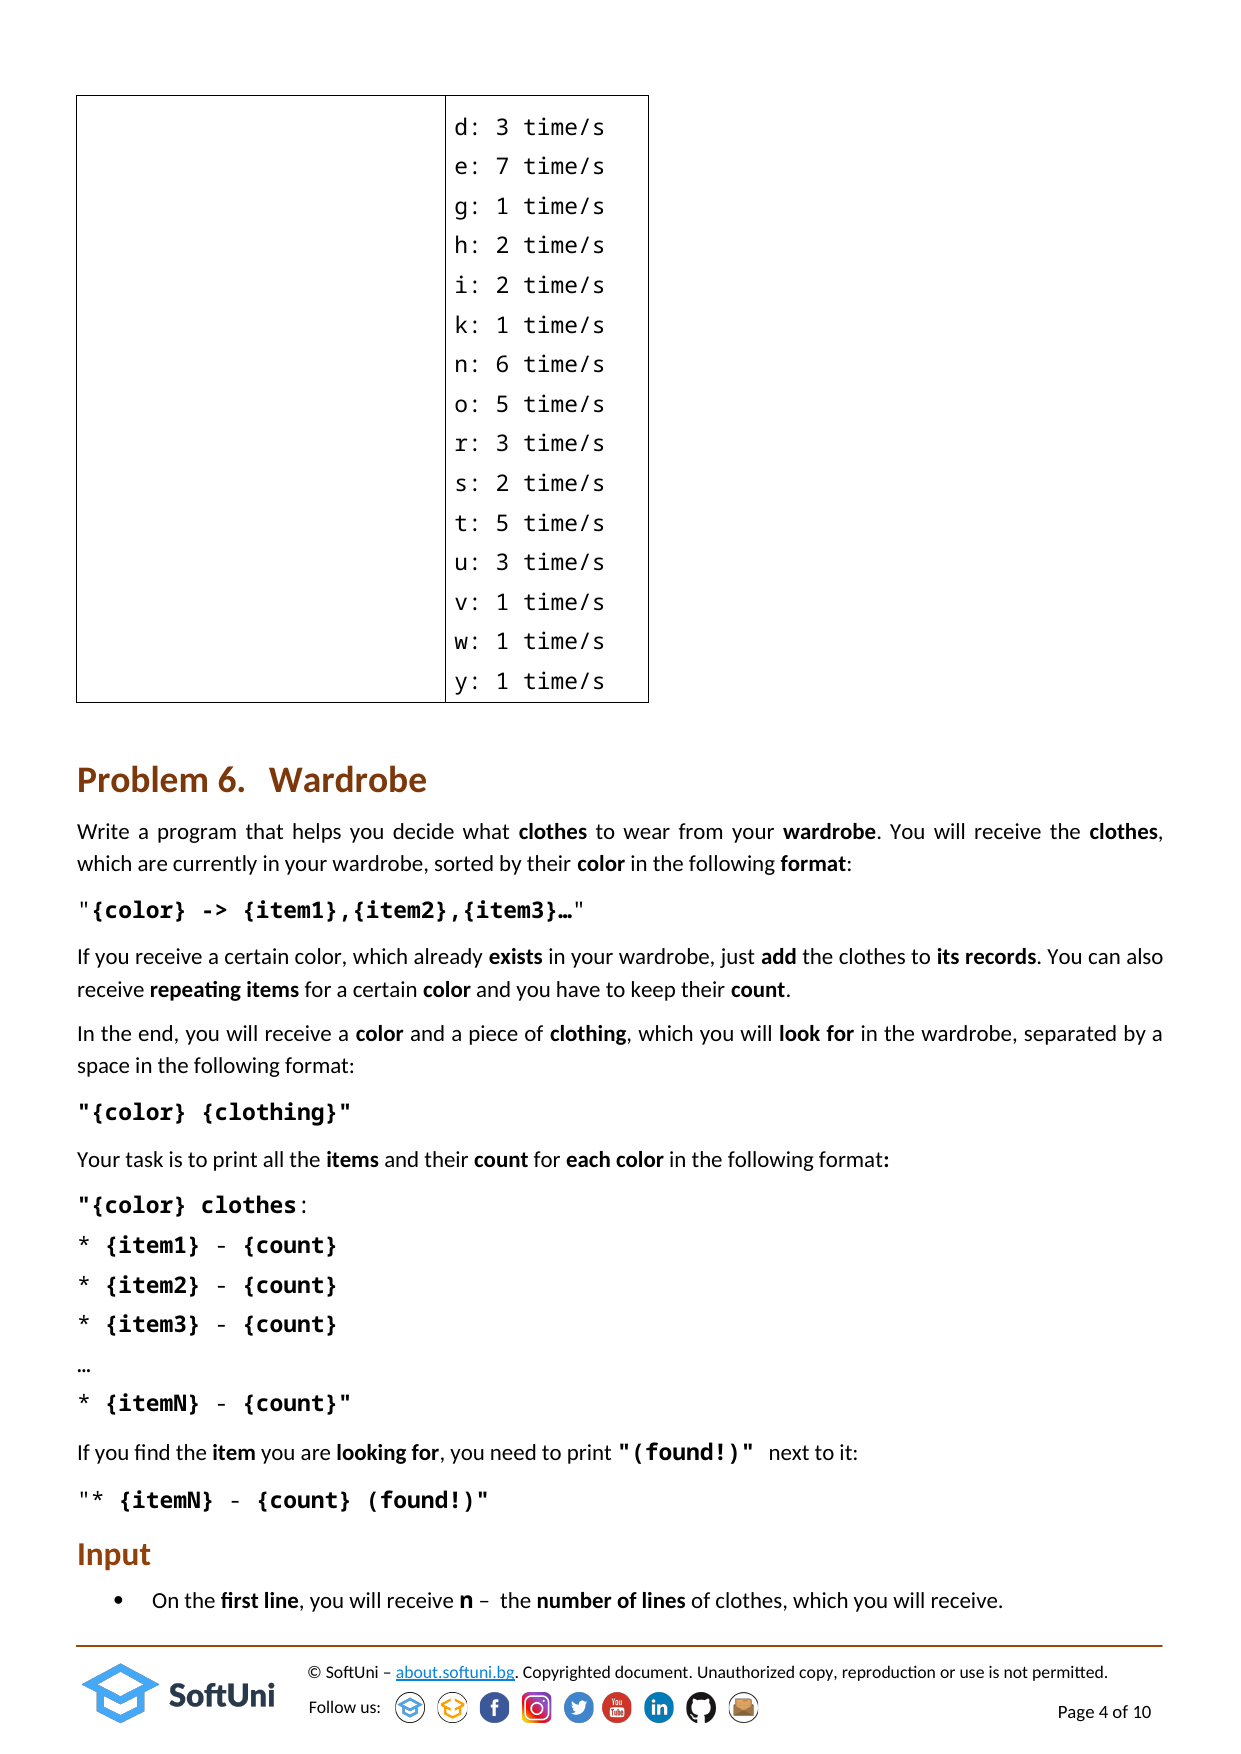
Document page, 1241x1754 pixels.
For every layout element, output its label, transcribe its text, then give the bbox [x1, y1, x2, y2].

picture [644, 1692, 653, 1701]
picture [437, 1692, 468, 1723]
picture [658, 1705, 667, 1714]
subtitle Wardrobe [77, 756, 1163, 802]
text * {item2} - {count} [77, 1268, 1163, 1300]
picture [564, 1692, 594, 1723]
text … [77, 1348, 1163, 1379]
text "{color} clothes: [77, 1189, 1163, 1221]
list On the first line, you will receive n – the number of lines of clothes, which you will receive. [114, 1583, 1163, 1615]
picture [665, 1714, 674, 1723]
picture [602, 1692, 632, 1723]
text If you find the item you are looking for, you need to print "(found!)" next to it: [77, 1436, 1163, 1467]
picture [479, 1692, 510, 1723]
subtitle Input [77, 1533, 1163, 1573]
picture [75, 1658, 281, 1729]
text * {item3} - {count} [77, 1308, 1163, 1339]
text * {item1} - {count} [77, 1229, 1163, 1260]
picture [522, 1692, 552, 1723]
text Your task is to print all the items and their count for each color in the following format: [77, 1145, 1163, 1173]
picture [644, 1714, 653, 1723]
table_cell d: 3 time/s e: 7 time/s g: 1 time/s h: 2 time/s i: 2 time/s k: 1 time/s n: 6 time/s o: 5 time/s r: 3 time/s s: 2 time/s t: 5 time/s u: 3 time/s v: 1 time/s w: 1 time/s y: 1 time/s [446, 96, 648, 702]
picture [395, 1692, 425, 1723]
text Write a program that helps you decide what clothes to wear from your wardrobe. You will receive the clothes, which are currently in your wardrobe, sorted by their color in the following format: [77, 817, 1163, 877]
text "{color} -> {item1},{item2},{item3}…" [77, 894, 1163, 925]
text "{color} {clothing}" [77, 1096, 1163, 1127]
table_cell [77, 96, 445, 702]
text If you receive a certain color, which already exists in your wardrobe, just add the clothes to its records. You can also receive repeating items for a certain color and you have to keep their count. [77, 942, 1163, 1003]
picture [728, 1692, 759, 1723]
picture [686, 1692, 716, 1723]
text "* {itemN} - {count} (found!)" [77, 1484, 1163, 1515]
text In the end, you will receive a color and a piece of clothing, which you will look for in the wardrobe, separated by a space in the following format: [77, 1019, 1163, 1079]
picture [665, 1692, 674, 1701]
text * {itemN} - {count}" [77, 1387, 1163, 1418]
